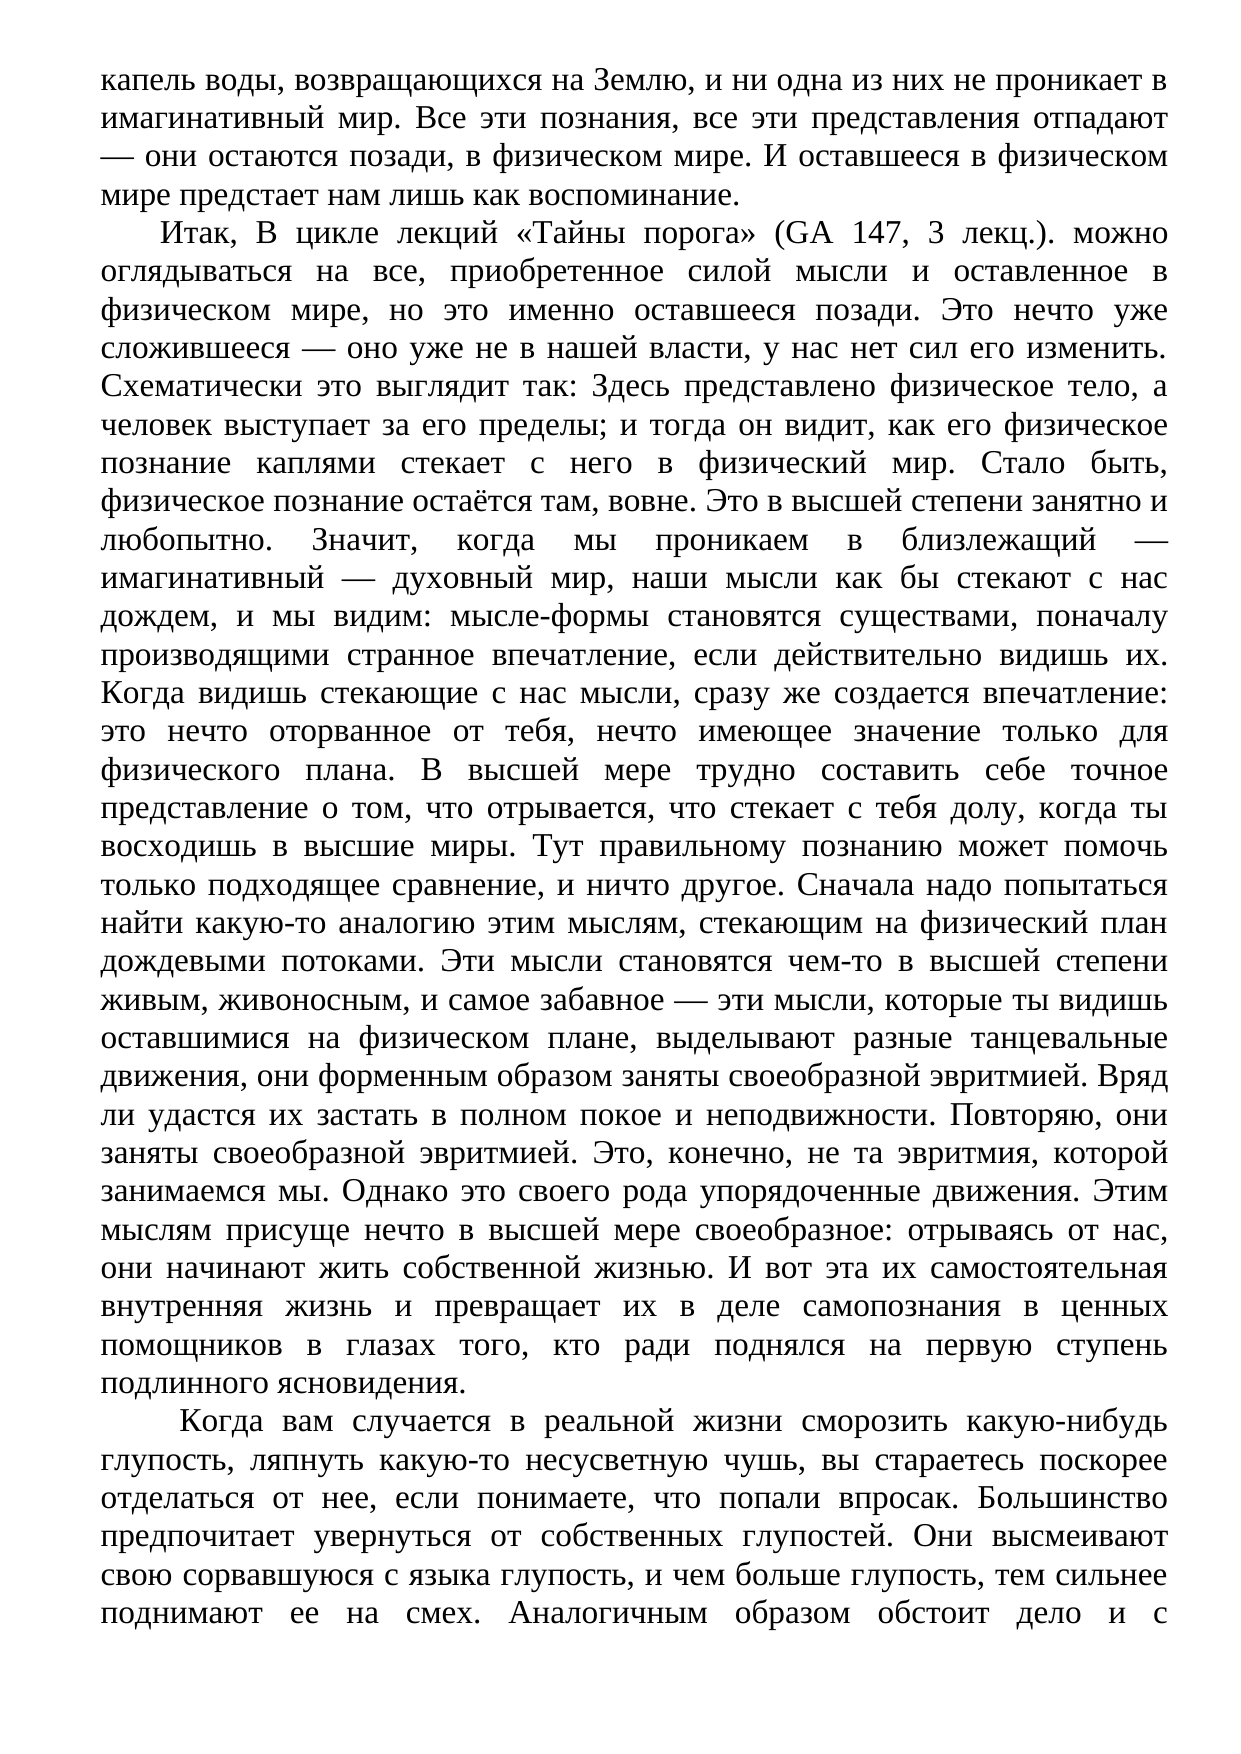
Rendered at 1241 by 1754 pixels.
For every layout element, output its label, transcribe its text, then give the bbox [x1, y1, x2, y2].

text капель воды, возвращающихся на Землю, и ни одна из них не проникает в имагинативный мир. Все эти познания, все эти представления отпадают — они остаются позади, в физическом мире. И оставшееся в физическом мире предстает нам лишь как воспоминание. [100, 59, 1169, 212]
text Итак, В цикле лекций «Тайны порога» (GA 147, 3 лекц.). можно оглядываться на все, приобретенное силой мысли и оставленное в физическом мире, но это именно оставшееся позади. Это нечто уже сложившееся — оно уже не в нашей власти, у нас нет сил его изменить. Схематически это выглядит так: Здесь представлено физическое тело, а человек выступает за его пределы; и тогда он видит, как его физическое познание каплями стекает с него в физический мир. Стало быть, физическое познание остаётся там, вовне. Это в высшей степени занятно и любопытно. Значит, когда мы проникаем в близлежащий — имагинативный — духовный мир, наши мысли как бы стекают с нас дождем, и мы видим: мысле-формы становятся существами, поначалу производящими странное впечатление, если действительно видишь их. Когда видишь стекающие с нас мысли, сразу же создается впечатление: это нечто оторванное от тебя, нечто имеющее значение только для физического плана. В высшей мере трудно составить себе точное представление о том, что отрывается, что стекает с тебя долу, когда ты восходишь в высшие миры. Тут правильному познанию может помочь только подходящее сравнение, и ничто другое. Сначала надо попытаться найти какую-то аналогию этим мыслям, стекающим на физический план дождевыми потоками. Эти мысли становятся чем-то в высшей степени живым, живоносным, и самое забавное — эти мысли, которые ты видишь оставшимися на физическом плане, выделывают разные танцевальные движения, они форменным образом заняты своеобразной эвритмией. Вряд ли удастся их застать в полном покое и неподвижности. Повторяю, они заняты своеобразной эвритмией. Это, конечно, не та эвритмия, которой занимаемся мы. Однако это своего рода упорядоченные движения. Этим мыслям присуще нечто в высшей мере своеобразное: отрываясь от нас, они начинают жить собственной жизнью. И вот эта их самостоятельная внутренняя жизнь и превращает их в деле самопознания в ценных помощников в глазах того, кто ради поднялся на первую ступень подлинного ясновидения. [100, 212, 1169, 1401]
text Когда вам случается в реальной жизни сморозить какую-нибудь глупость, ляпнуть какую-то несусветную чушь, вы стараетесь поскорее отделаться от нее, если понимаете, что попали впросак. Большинство предпочитает увернуться от собственных глупостей. Они высмеивают свою сорвавшуюся с языка глупость, и чем больше глупость, тем сильнее поднимают ее на смех. Аналогичным образом обстоит дело и с [100, 1401, 1169, 1631]
